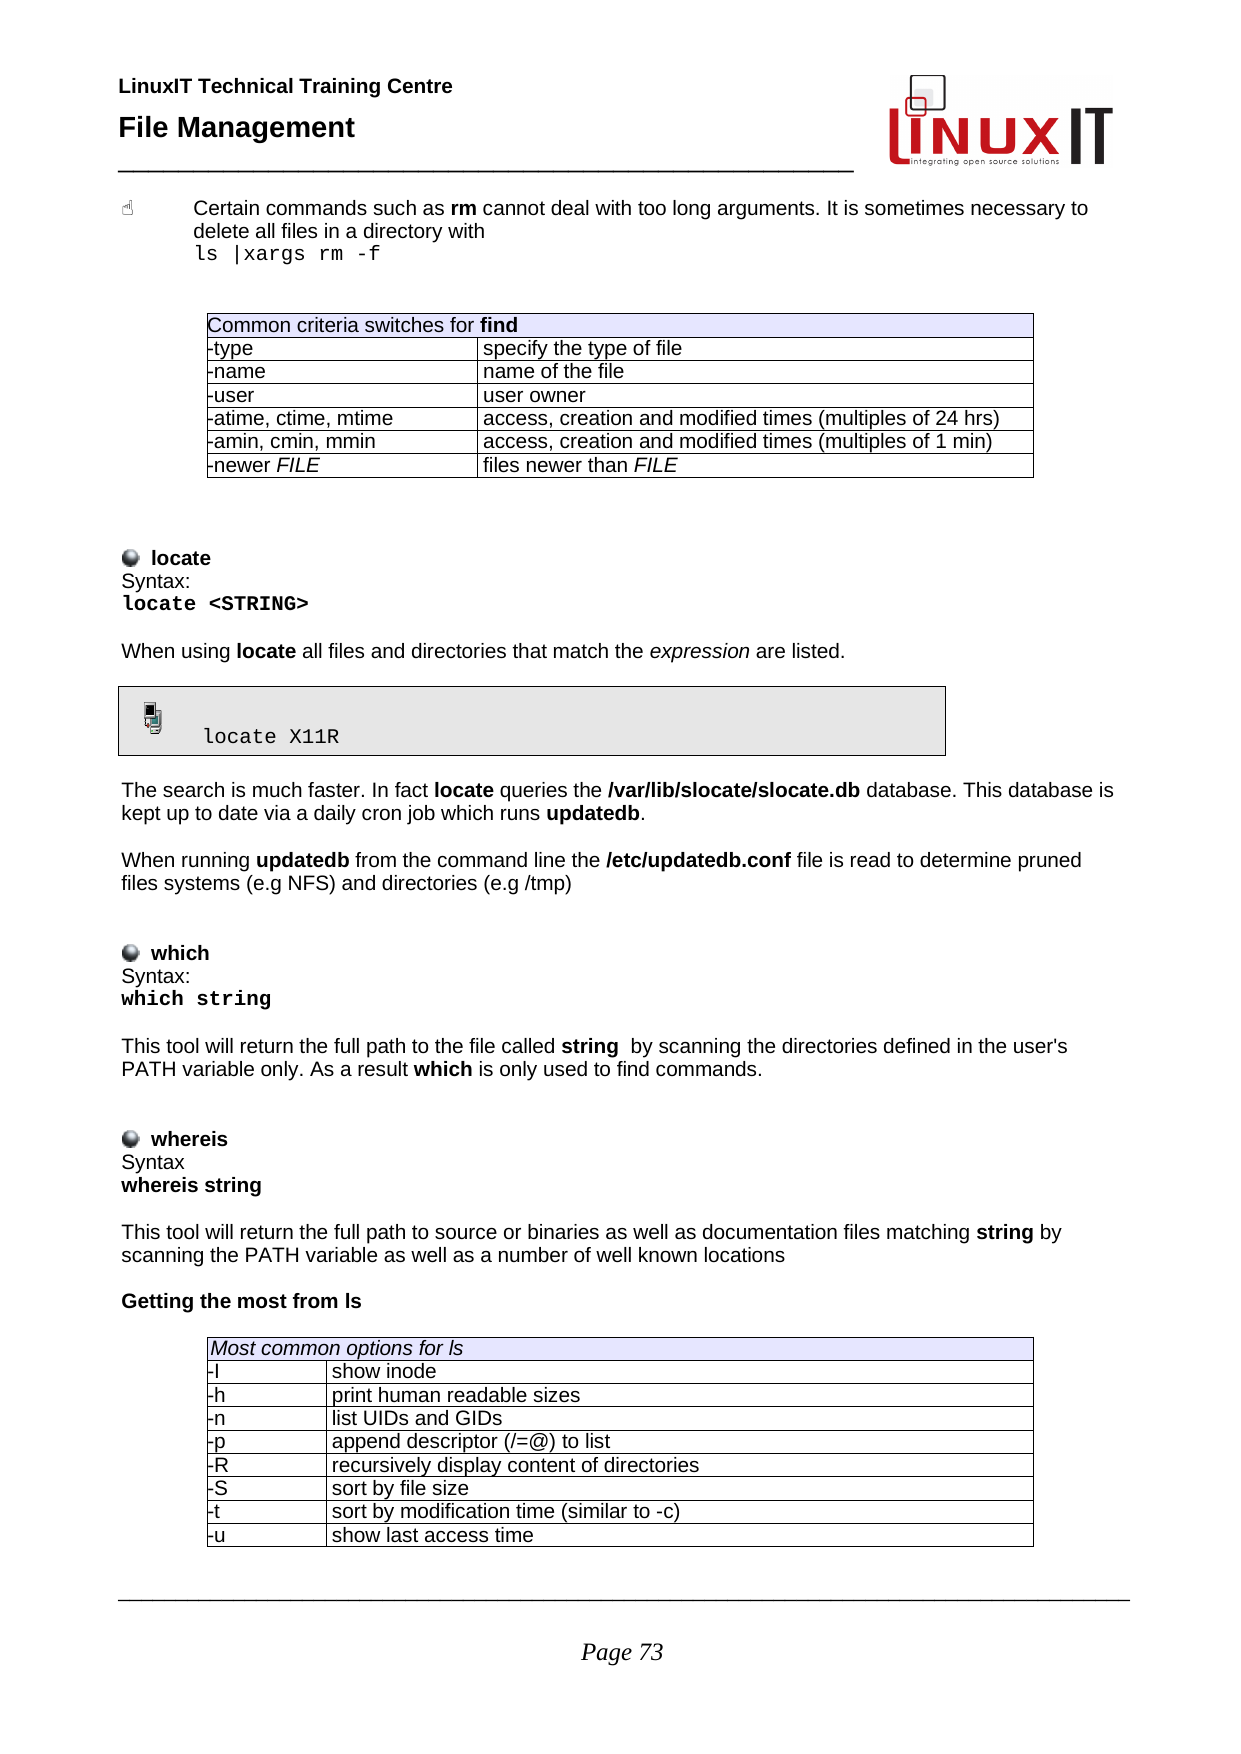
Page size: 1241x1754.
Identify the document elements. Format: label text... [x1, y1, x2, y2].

picture [122, 944, 140, 962]
table_cell -amin, cmin, mmin [208, 431, 477, 453]
text whereis string [121, 1174, 1122, 1197]
table_cell sort by modification time (similar to -c) [327, 1501, 1033, 1523]
table_cell -newer FILE [208, 454, 477, 477]
table_cell specify the type of file [478, 338, 1033, 360]
text The search is much faster. In fact locate queries the /var/lib/slocate/slocate.db database. This database is kept up to date via a daily cron job which runs updatedb. [121, 779, 1122, 825]
picture [122, 549, 140, 567]
table_cell access, creation and modified times (multiples of 1 min) [478, 431, 1033, 453]
table_cell access, creation and modified times (multiples of 24 hrs) [478, 408, 1033, 430]
table_cell -t [208, 1501, 326, 1523]
table_cell append descriptor (/=@) to list [327, 1431, 1033, 1453]
text When running updatedb from the command line the /etc/updatedb.conf file is read to determine pruned files systems (e.g NFS) and directories (e.g /tmp) [121, 848, 1122, 895]
table_cell -p [208, 1431, 326, 1453]
table_cell -I [208, 1361, 326, 1383]
picture [889, 75, 1113, 168]
list which [121, 941, 1122, 964]
list locate [121, 546, 1122, 570]
table_cell -user [208, 384, 477, 407]
text Syntax [121, 1151, 1122, 1174]
text Syntax: [121, 570, 1122, 593]
table_cell -h [208, 1384, 326, 1406]
table_cell -n [208, 1407, 326, 1430]
text Syntax: [121, 964, 1122, 988]
table_header Common criteria switches for find [208, 314, 1033, 337]
table_cell -type [208, 338, 477, 360]
table_cell -atime, ctime, mtime [208, 408, 477, 430]
text ls |xargs rm -f [121, 243, 1122, 267]
text which string [121, 988, 1122, 1011]
table_header locate X11R [119, 687, 945, 755]
table_cell show last access time [327, 1524, 1033, 1546]
text This tool will return the full path to the file called string by scanning the directories defined in the user's PATH variable only. As a result which is only used to find commands. [121, 1034, 1122, 1081]
table_cell user owner [478, 384, 1033, 407]
table_cell sort by file size [327, 1477, 1033, 1500]
table_cell list UIDs and GIDs [327, 1407, 1033, 1430]
text This tool will return the full path to source or binaries as well as documentation files matching string by scanning the PATH variable as well as a number of well known locations [121, 1220, 1122, 1267]
table_cell -S [208, 1477, 326, 1500]
table_cell -name [208, 361, 477, 383]
text locate <STRING> [121, 593, 1122, 616]
table_cell -R [208, 1454, 326, 1476]
text Getting the most from ls [121, 1290, 1122, 1313]
table_cell print human readable sizes [327, 1384, 1033, 1406]
table_header Most common options for ls [208, 1338, 1033, 1360]
table_cell -u [208, 1524, 326, 1546]
table_cell name of the file [478, 361, 1033, 383]
table_cell show inode [327, 1361, 1033, 1383]
table_cell recursively display content of directories [327, 1454, 1033, 1476]
list whereis [121, 1127, 1122, 1151]
table_cell files newer than FILE [478, 454, 1033, 477]
text  Certain commands such as rm cannot deal with too long arguments. It is sometimes necessary to delete all files in a directory with [121, 197, 1122, 243]
text When using locate all files and directories that match the expression are listed. [121, 640, 1122, 663]
picture [122, 1130, 140, 1148]
picture [143, 701, 162, 735]
